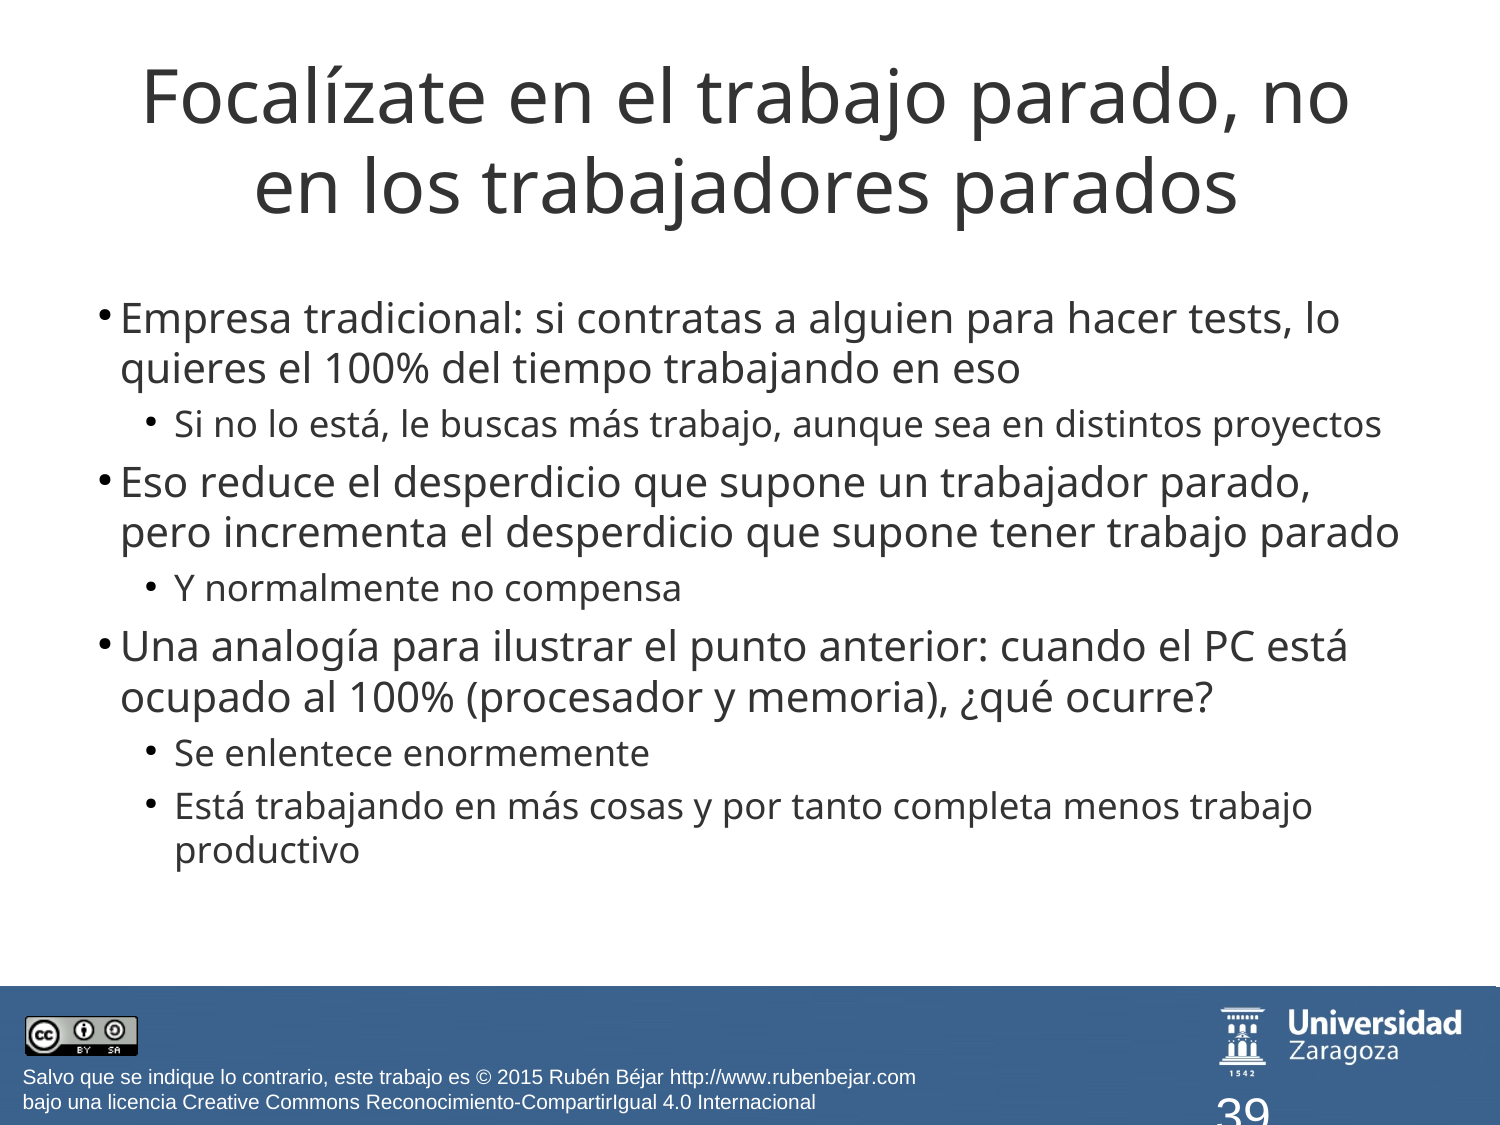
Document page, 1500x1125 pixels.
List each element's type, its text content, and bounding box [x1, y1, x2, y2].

picture [1250, 1102, 1264, 1118]
title Focalízate en el trabajo parado, no en los trabajadores parados [74, 20, 1420, 257]
list Empresa tradicional: si contratas a alguien para hacer tests, lo quieres el 100% del tiempo trabajando en eso Si no lo está, le buscas más trabajo, aunque sea en distintos proyectos Eso reduce el desperdicio que supone un trabajador parado, pero incrementa el desperdicio que supone tener trabajo parado Y normalmente no compensa Una analogía para ilustrar el punto anterior: cuando el PC está ocupado al 100% (procesador y memoria), ¿qué ocurre? Se enlentece enormemente Está trabajando en más cosas y por tanto completa menos trabajo productivo [82, 283, 1418, 957]
picture [0, 986, 1500, 1125]
